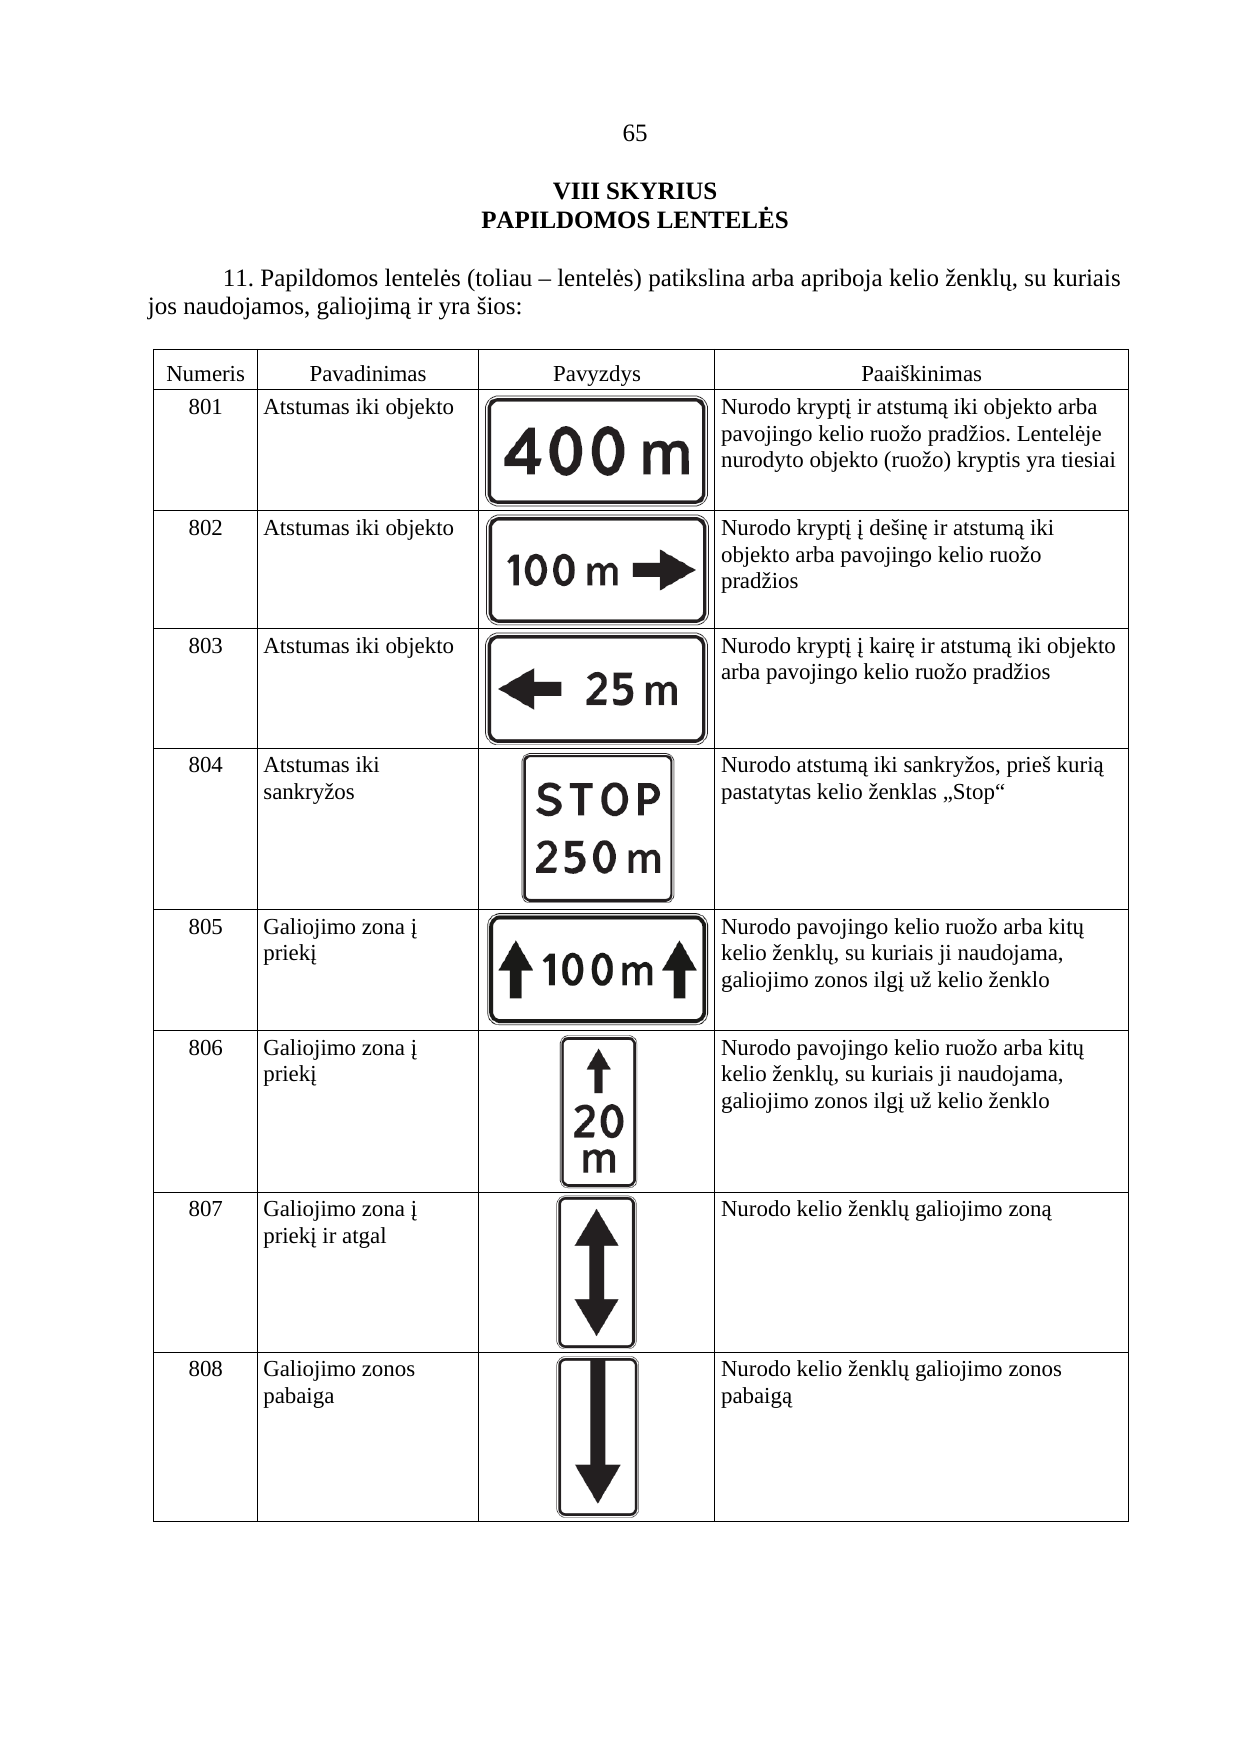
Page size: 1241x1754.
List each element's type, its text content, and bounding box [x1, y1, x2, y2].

table_cell Atstumas iki objekto [258, 390, 478, 510]
table_cell 802 [154, 511, 257, 628]
table_cell [479, 629, 714, 747]
table_cell Galiojimo zona į priekį [258, 910, 478, 1030]
table_cell 806 [154, 1031, 257, 1192]
table_cell Galiojimo zona į priekį ir atgal [258, 1193, 478, 1352]
text 11. Papildomos lentelės (toliau – lentelės) patikslina arba apriboja kelio ženklų, su kuriais jos naudojamos, galiojimą ir yra šios: [148, 263, 1122, 320]
table_cell [479, 910, 714, 1030]
table_cell 803 [154, 629, 257, 747]
table_cell Galiojimo zona į priekį [258, 1031, 478, 1192]
table_cell [479, 390, 714, 510]
table_cell [479, 749, 714, 909]
table_cell 805 [154, 910, 257, 1030]
table_cell 801 [154, 390, 257, 510]
table_cell 804 [154, 749, 257, 909]
table_cell Nurodo pavojingo kelio ruožo arba kitų kelio ženklų, su kuriais ji naudojama, galiojimo zonos ilgį už kelio ženklo [715, 1031, 1128, 1192]
table_cell 808 [154, 1353, 257, 1521]
table_cell Nurodo pavojingo kelio ruožo arba kitų kelio ženklų, su kuriais ji naudojama, galiojimo zonos ilgį už kelio ženklo [715, 910, 1128, 1030]
table_cell [479, 1031, 714, 1192]
table_header Paaiškinimas [715, 350, 1128, 389]
table_header Pavadinimas [258, 350, 478, 389]
table_cell [479, 1353, 714, 1521]
table_cell Nurodo kryptį į kairę ir atstumą iki objekto arba pavojingo kelio ruožo pradžios [715, 629, 1128, 747]
table_cell Atstumas iki objekto [258, 511, 478, 628]
table_header Pavyzdys [479, 350, 714, 389]
table_cell 807 [154, 1193, 257, 1352]
table_cell Nurodo kelio ženklų galiojimo zonos pabaigą [715, 1353, 1128, 1521]
table_cell Nurodo kryptį ir atstumą iki objekto arba pavojingo kelio ruožo pradžios. Lentelėje nurodyto objekto (ruožo) kryptis yra tiesiai [715, 390, 1128, 510]
text VIII SKYRIUS [148, 176, 1122, 205]
table_cell Nurodo atstumą iki sankryžos, prieš kurią pastatytas kelio ženklas „Stop“ [715, 749, 1128, 909]
table_cell [479, 1193, 714, 1352]
table_header Numeris [154, 350, 257, 389]
table_cell Nurodo kelio ženklų galiojimo zoną [715, 1193, 1128, 1352]
text PAPILDOMOS LENTELĖS [148, 205, 1122, 234]
table_cell Nurodo kryptį į dešinę ir atstumą iki objekto arba pavojingo kelio ruožo pradžios [715, 511, 1128, 628]
table_cell Atstumas iki sankryžos [258, 749, 478, 909]
table_cell Atstumas iki objekto [258, 629, 478, 747]
table_cell [479, 511, 714, 628]
table_cell Galiojimo zonos pabaiga [258, 1353, 478, 1521]
